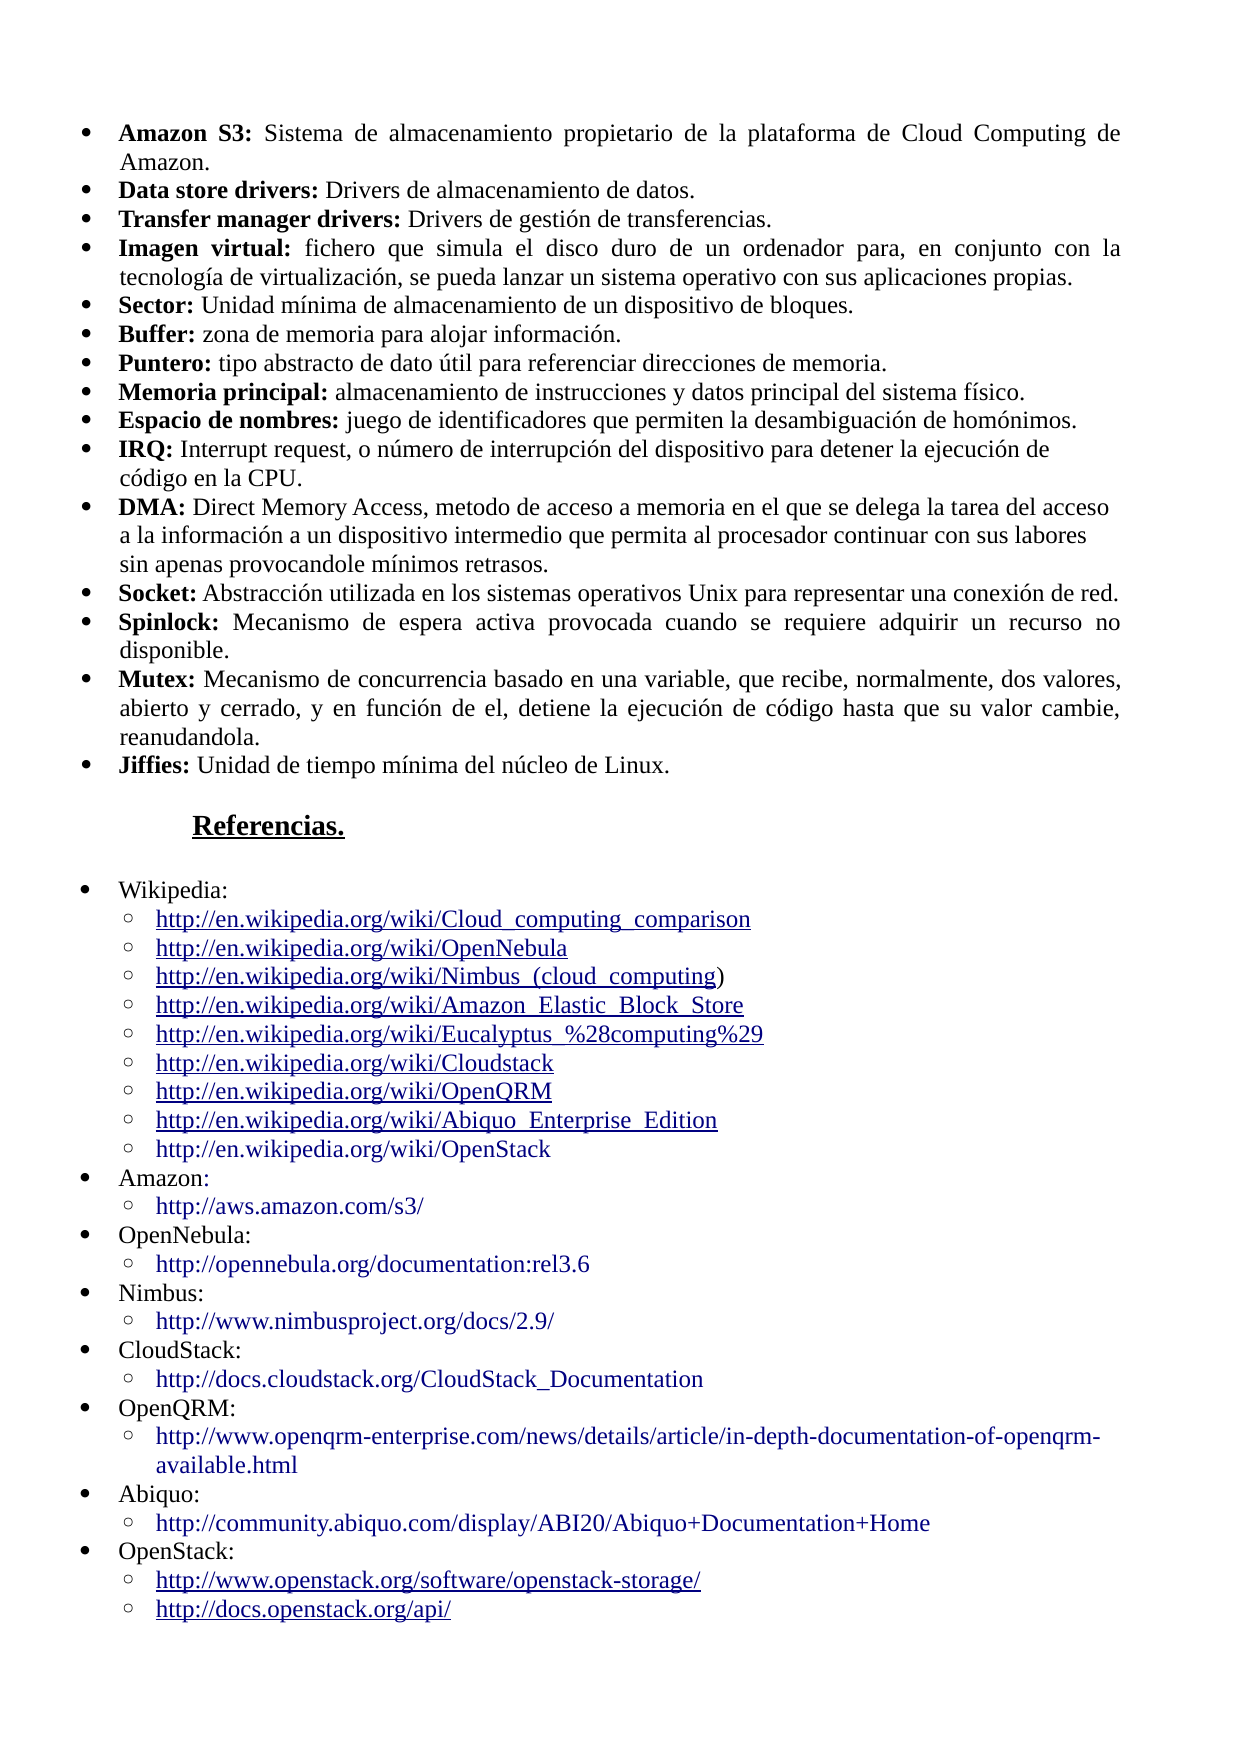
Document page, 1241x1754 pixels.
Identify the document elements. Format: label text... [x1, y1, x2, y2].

list Nimbus: [81, 1278, 1122, 1306]
list Spinlock: Mecanismo de espera activa provocada cuando se requiere adquirir un recurso no disponible. [82, 607, 1122, 664]
list Wikipedia: [81, 875, 1122, 904]
list Sector: Unidad mínima de almacenamiento de un dispositivo de bloques. [82, 291, 1122, 319]
list Mutex: Mecanismo de concurrencia basado en una variable, que recibe, normalmente, dos valores, abierto y cerrado, y en función de el, detiene la ejecución de código hasta que su valor cambie, reanudandola. [82, 664, 1122, 751]
list http://en.wikipedia.org/wiki/OpenQRM [118, 1076, 1122, 1105]
list http://docs.cloudstack.org/CloudStack_Documentation [118, 1364, 1122, 1393]
list http://en.wikipedia.org/wiki/OpenStack [118, 1134, 1122, 1163]
list Jiffies: Unidad de tiempo mínima del núcleo de Linux. [82, 751, 1122, 779]
list Espacio de nombres: juego de identificadores que permiten la desambiguación de homónimos. [82, 406, 1122, 434]
list http://www.openstack.org/software/openstack-storage/ [118, 1565, 1122, 1594]
list Amazon: [81, 1163, 1122, 1191]
list http://en.wikipedia.org/wiki/Cloudstack [118, 1048, 1122, 1076]
list http://en.wikipedia.org/wiki/Cloud_computing_comparison [118, 904, 1122, 933]
text Referencias. [118, 808, 1122, 842]
list CloudStack: [81, 1335, 1122, 1364]
list Puntero: tipo abstracto de dato útil para referenciar direcciones de memoria. [82, 348, 1122, 377]
list OpenNebula: [81, 1220, 1122, 1249]
list http://en.wikipedia.org/wiki/Amazon_Elastic_Block_Store [118, 990, 1122, 1019]
list http://aws.amazon.com/s3/ [118, 1191, 1122, 1220]
list http://community.abiquo.com/display/ABI20/Abiquo+Documentation+Home [118, 1508, 1122, 1536]
list http://docs.openstack.org/api/ [118, 1594, 1122, 1623]
list Abiquo: [81, 1479, 1122, 1508]
list http://en.wikipedia.org/wiki/OpenNebula [118, 933, 1122, 961]
list OpenStack: [81, 1536, 1122, 1565]
list http://en.wikipedia.org/wiki/Nimbus_(cloud_computing) [118, 961, 1122, 990]
list IRQ: Interrupt request, o número de interrupción del dispositivo para detener la ejecución de código en la CPU. [82, 434, 1122, 492]
list Amazon S3: Sistema de almacenamiento propietario de la plataforma de Cloud Computing de Amazon. [82, 118, 1122, 176]
list Buffer: zona de memoria para alojar información. [82, 319, 1122, 348]
list http://en.wikipedia.org/wiki/Eucalyptus_%28computing%29 [118, 1019, 1122, 1048]
list http://opennebula.org/documentation:rel3.6 [118, 1249, 1122, 1278]
list http://www.nimbusproject.org/docs/2.9/ [118, 1306, 1122, 1335]
list http://en.wikipedia.org/wiki/Abiquo_Enterprise_Edition [118, 1105, 1122, 1134]
list Memoria principal: almacenamiento de instrucciones y datos principal del sistema físico. [82, 377, 1122, 406]
list http://www.openqrm-enterprise.com/news/details/article/in-depth-documentation-of-openqrm-available.html [118, 1421, 1122, 1479]
list Transfer manager drivers: Drivers de gestión de transferencias. [82, 204, 1122, 233]
list OpenQRM: [81, 1393, 1122, 1421]
list DMA: Direct Memory Access, metodo de acceso a memoria en el que se delega la tarea del acceso a la información a un dispositivo intermedio que permita al procesador continuar con sus labores sin apenas provocandole mínimos retrasos. [82, 492, 1122, 578]
list Data store drivers: Drivers de almacenamiento de datos. [82, 176, 1122, 204]
list Socket: Abstracción utilizada en los sistemas operativos Unix para representar una conexión de red. [82, 578, 1122, 607]
list Imagen virtual: fichero que simula el disco duro de un ordenador para, en conjunto con la tecnología de virtualización, se pueda lanzar un sistema operativo con sus aplicaciones propias. [82, 233, 1122, 291]
